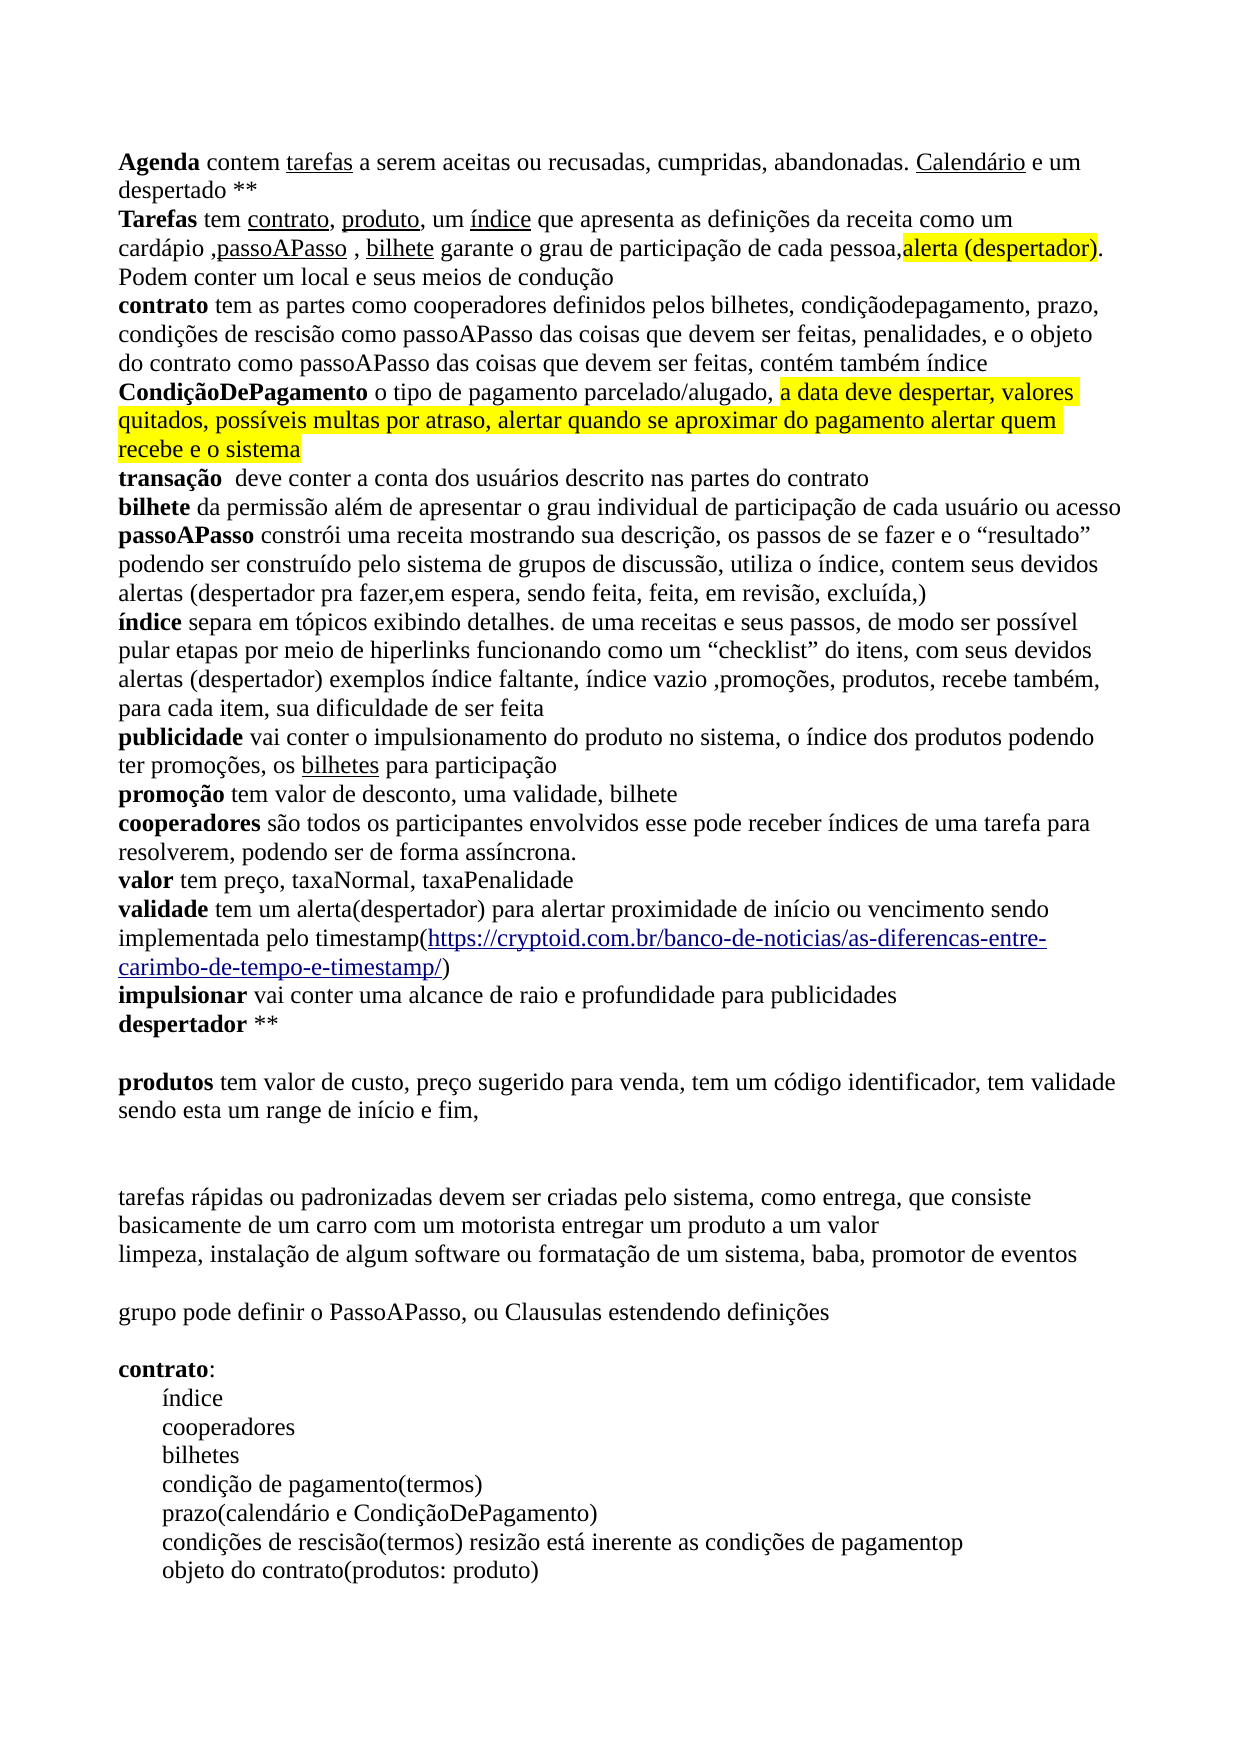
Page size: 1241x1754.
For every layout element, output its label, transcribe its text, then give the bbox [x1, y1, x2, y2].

text promoção tem valor de desconto, uma validade, bilhete [118, 779, 1122, 808]
text Tarefas tem contrato, produto, um índice que apresenta as definições da receita como um cardápio ,passoAPasso , bilhete garante o grau de participação de cada pessoa,alerta (despertador). Podem conter um local e seus meios de condução [118, 204, 1122, 291]
text impulsionar vai conter uma alcance de raio e profundidade para publicidades [118, 981, 1122, 1009]
text índice [118, 1383, 1122, 1412]
text prazo(calendário e CondiçãoDePagamento) [118, 1498, 1122, 1527]
text condição de pagamento(termos) [118, 1469, 1122, 1498]
text cooperadores são todos os participantes envolvidos esse pode receber índices de uma tarefa para resolverem, podendo ser de forma assíncrona. [118, 808, 1122, 866]
text limpeza, instalação de algum software ou formatação de um sistema, baba, promotor de eventos [118, 1239, 1122, 1268]
text bilhete da permissão além de apresentar o grau individual de participação de cada usuário ou acesso [118, 492, 1122, 521]
text produtos tem valor de custo, preço sugerido para venda, tem um código identificador, tem validade sendo esta um range de início e fim, [118, 1067, 1122, 1124]
text publicidade vai conter o impulsionamento do produto no sistema, o índice dos produtos podendo ter promoções, os bilhetes para participação [118, 722, 1122, 779]
text despertador ** [118, 1009, 1122, 1038]
text contrato: [118, 1354, 1122, 1383]
text cooperadores [118, 1412, 1122, 1441]
text tarefas rápidas ou padronizadas devem ser criadas pelo sistema, como entrega, que consiste basicamente de um carro com um motorista entregar um produto a um valor [118, 1182, 1122, 1239]
text bilhetes [118, 1441, 1122, 1469]
text Agenda contem tarefas a serem aceitas ou recusadas, cumpridas, abandonadas. Calendário e um despertado ** [118, 147, 1122, 204]
text grupo pode definir o PassoAPasso, ou Clausulas estendendo definições [118, 1297, 1122, 1326]
text passoAPasso constrói uma receita mostrando sua descrição, os passos de se fazer e o “resultado” podendo ser construído pelo sistema de grupos de discussão, utiliza o índice, contem seus devidos alertas (despertador pra fazer,em espera, sendo feita, feita, em revisão, excluída,) [118, 521, 1122, 607]
text condições de rescisão(termos) resizão está inerente as condições de pagamentop [118, 1527, 1122, 1556]
text contrato tem as partes como cooperadores definidos pelos bilhetes, condiçãodepagamento, prazo, condições de rescisão como passoAPasso das coisas que devem ser feitas, penalidades, e o objeto do contrato como passoAPasso das coisas que devem ser feitas, contém também índice [118, 291, 1122, 377]
text validade tem um alerta(despertador) para alertar proximidade de início ou vencimento sendo implementada pelo timestamp(https://cryptoid.com.br/banco-de-noticias/as-diferencas-entre-carimbo-de-tempo-e-timestamp/) [118, 894, 1122, 981]
text transação deve conter a conta dos usuários descrito nas partes do contrato [118, 463, 1122, 492]
text CondiçãoDePagamento o tipo de pagamento parcelado/alugado, a data deve despertar, valores quitados, possíveis multas por atraso, alertar quando se aproximar do pagamento alertar quem recebe e o sistema [118, 377, 1122, 463]
text valor tem preço, taxaNormal, taxaPenalidade [118, 866, 1122, 894]
text objeto do contrato(produtos: produto) [118, 1556, 1122, 1584]
text índice separa em tópicos exibindo detalhes. de uma receitas e seus passos, de modo ser possível pular etapas por meio de hiperlinks funcionando como um “checklist” do itens, com seus devidos alertas (despertador) exemplos índice faltante, índice vazio ,promoções, produtos, recebe também, para cada item, sua dificuldade de ser feita [118, 607, 1122, 722]
